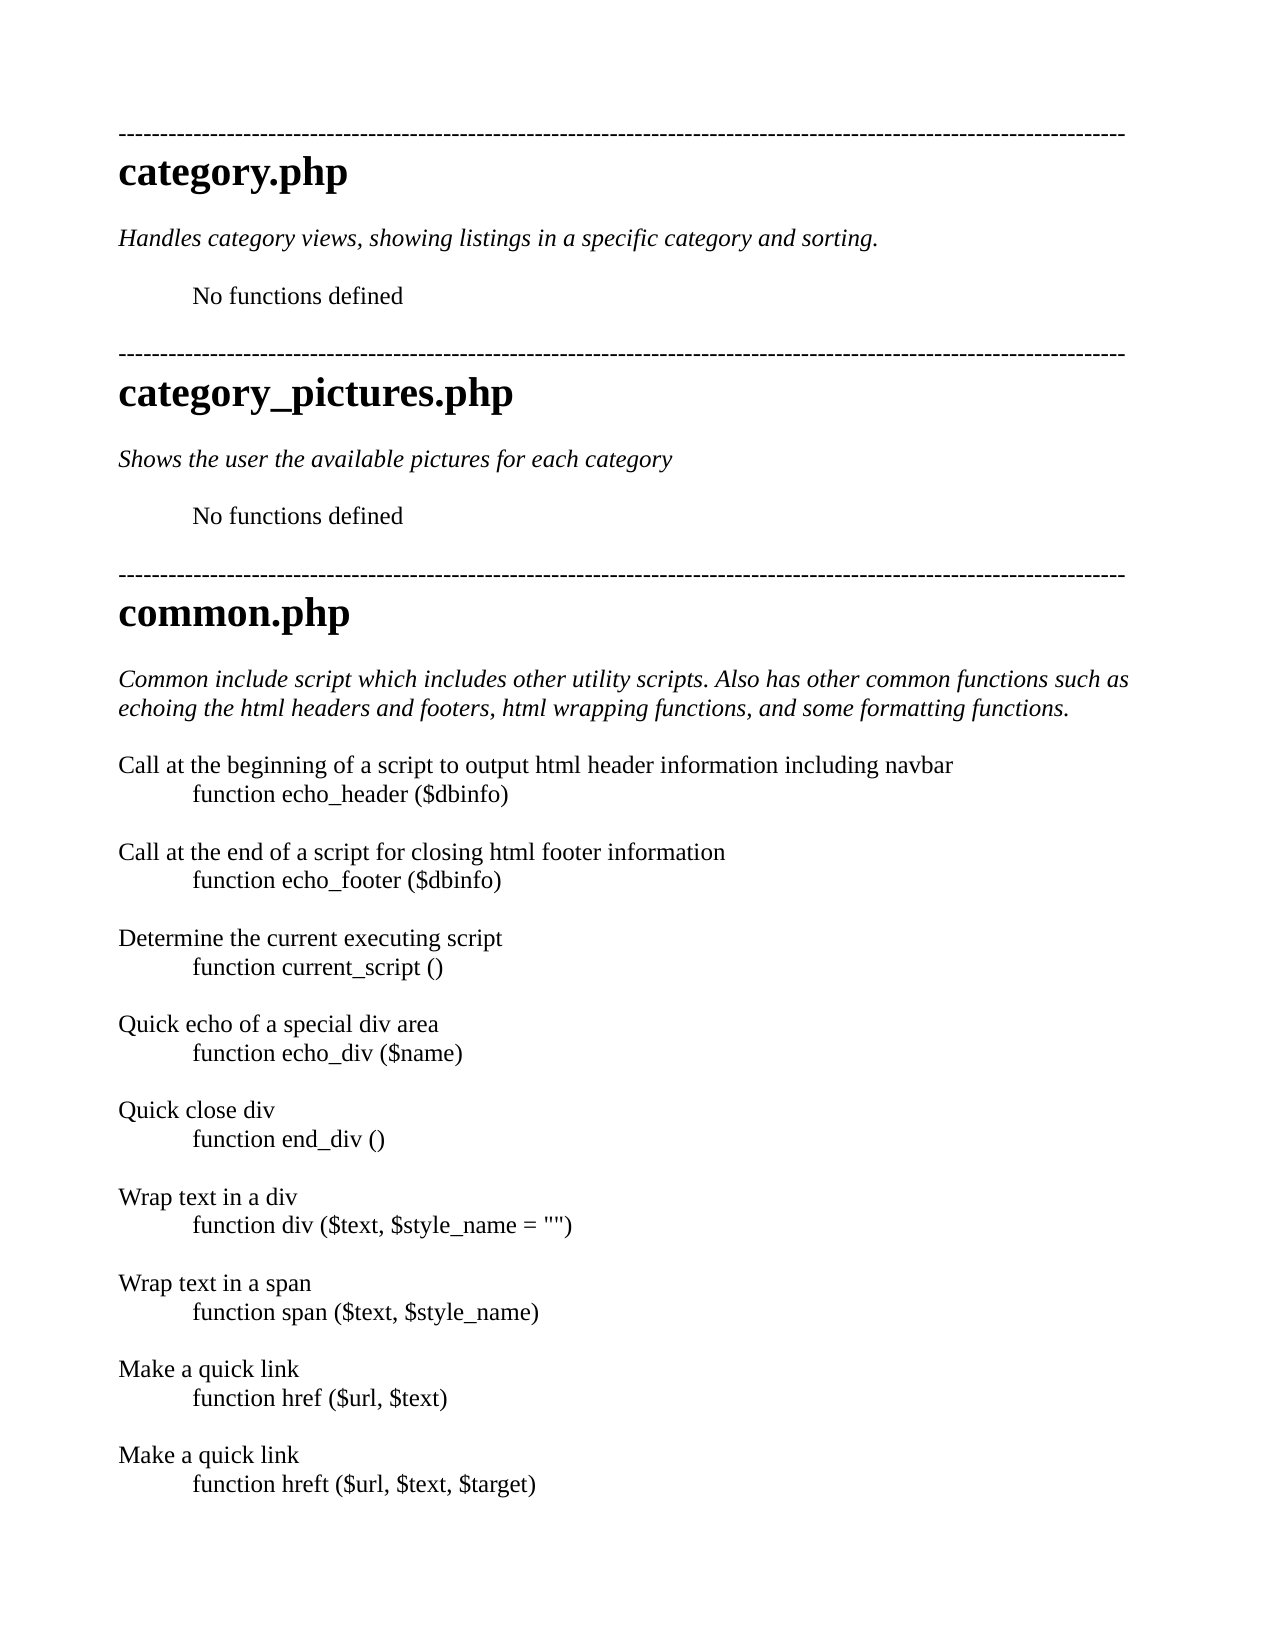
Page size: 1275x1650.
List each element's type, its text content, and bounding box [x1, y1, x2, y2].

text Wrap text in a div [118, 1182, 1157, 1211]
text Call at the beginning of a script to output html header information including navbar [118, 751, 1157, 779]
text function end_div () [118, 1124, 1157, 1153]
text Determine the current executing script [118, 923, 1157, 952]
text Quick close div [118, 1096, 1157, 1124]
text ------------------------------------------------------------------------------------------------------------------------- [118, 559, 1157, 588]
text function current_script () [118, 952, 1157, 981]
text Common include script which includes other utility scripts. Also has other common functions such as echoing the html headers and footers, html wrapping functions, and some formatting functions. [118, 664, 1157, 722]
text ------------------------------------------------------------------------------------------------------------------------- [118, 118, 1157, 147]
text function echo_header ($dbinfo) [118, 779, 1157, 808]
text Call at the end of a script for closing html footer information [118, 837, 1157, 866]
text category_pictures.php [118, 367, 1157, 415]
text common.php [118, 588, 1157, 636]
text ------------------------------------------------------------------------------------------------------------------------- [118, 338, 1157, 367]
text function echo_div ($name) [118, 1038, 1157, 1067]
text Make a quick link [118, 1441, 1157, 1469]
text function href ($url, $text) [118, 1383, 1157, 1412]
text function span ($text, $style_name) [118, 1297, 1157, 1326]
text No functions defined [118, 501, 1157, 530]
text category.php [118, 147, 1157, 195]
text Wrap text in a span [118, 1268, 1157, 1297]
text No functions defined [118, 281, 1157, 310]
text Make a quick link [118, 1354, 1157, 1383]
text Handles category views, showing listings in a specific category and sorting. [118, 223, 1157, 252]
text function echo_footer ($dbinfo) [118, 866, 1157, 894]
text function div ($text, $style_name = "") [118, 1211, 1157, 1239]
text Quick echo of a special div area [118, 1009, 1157, 1038]
text function hreft ($url, $text, $target) [118, 1469, 1157, 1498]
text Shows the user the available pictures for each category [118, 444, 1157, 473]
